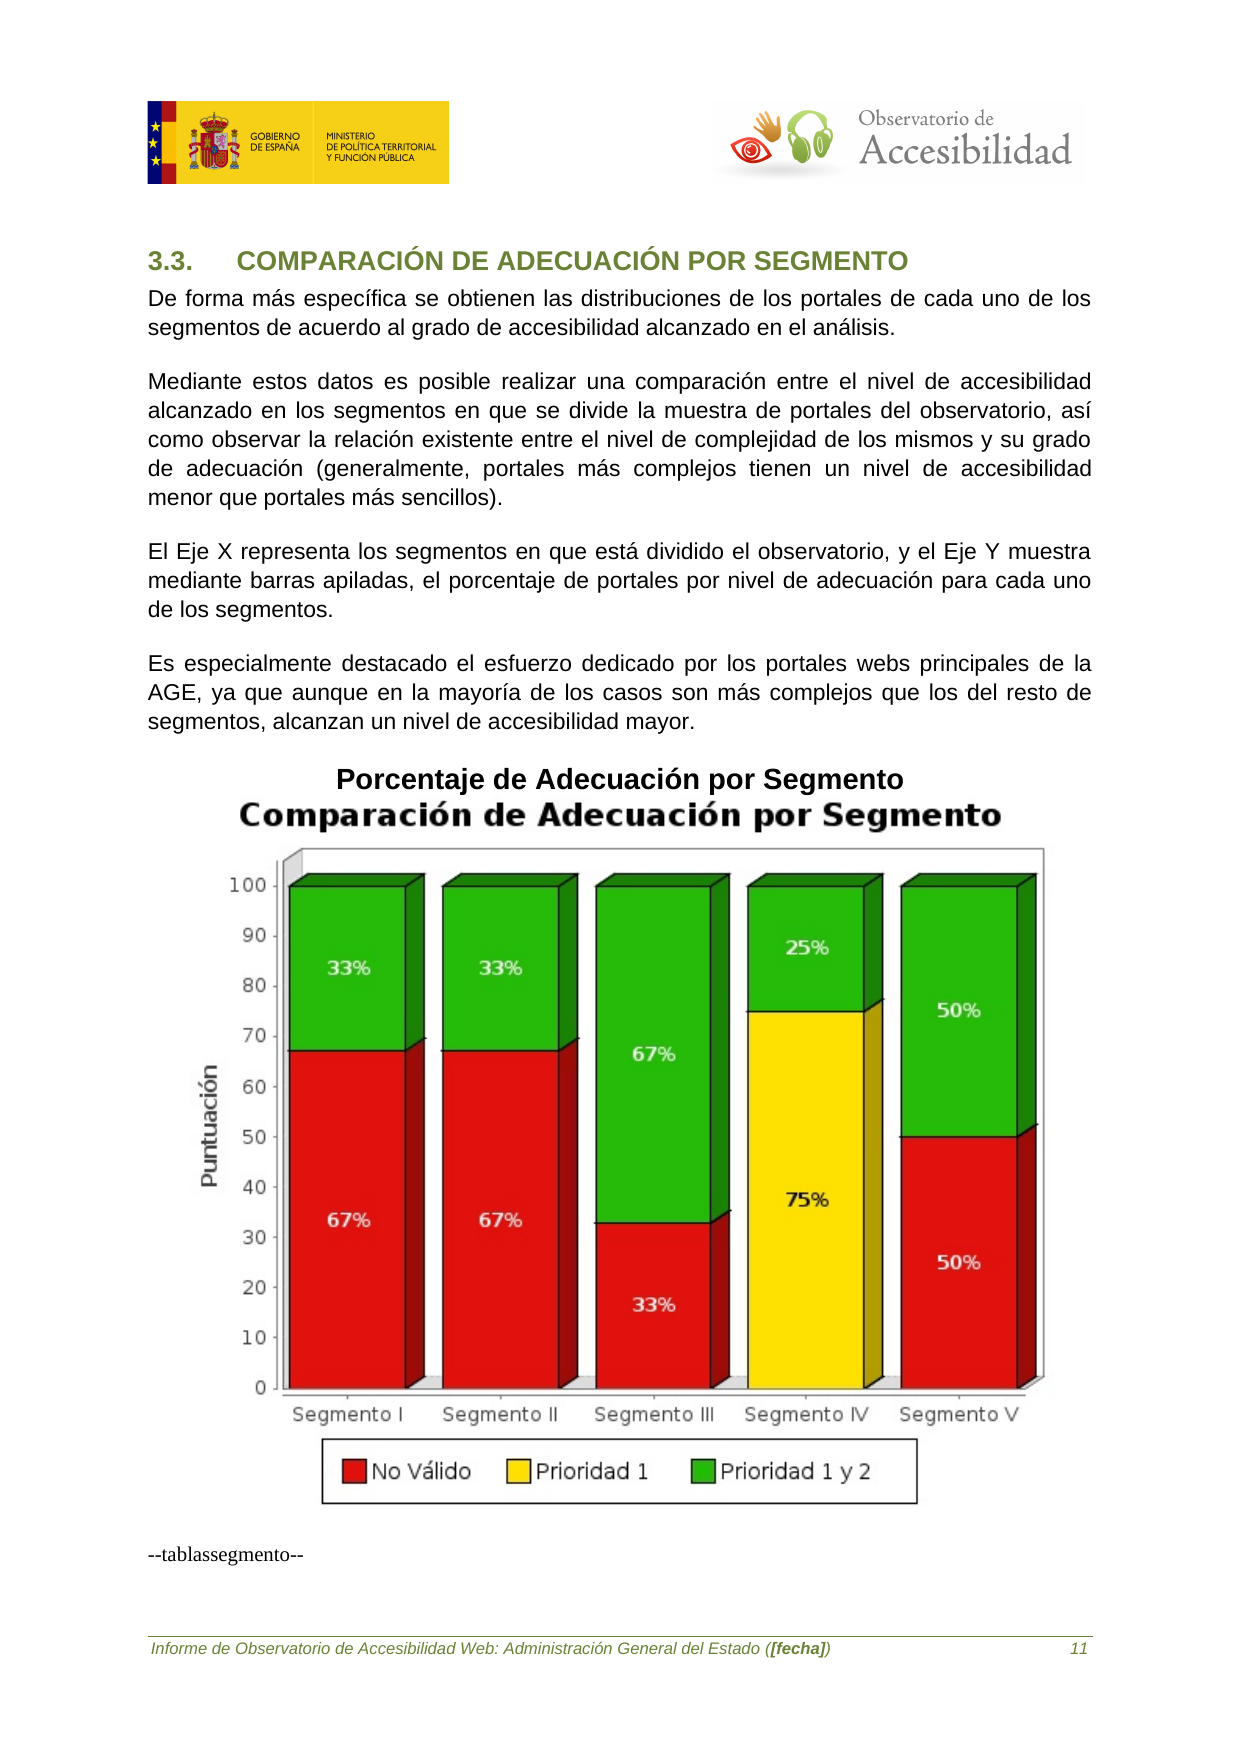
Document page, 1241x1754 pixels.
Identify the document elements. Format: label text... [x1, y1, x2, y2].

text De forma más específica se obtienen las distribuciones de los portales de cada uno de los segmentos de acuerdo al grado de accesibilidad alcanzado en el análisis. [148, 285, 1092, 341]
text Porcentaje de Adecuación por Segmento [148, 762, 1092, 795]
text El Eje X representa los segmentos en que está dividido el observatorio, y el Eje Y muestra mediante barras apiladas, el porcentaje de portales por nivel de adecuación para cada uno de los segmentos. [148, 538, 1092, 622]
text Es especialmente destacado el esfuerzo dedicado por los portales webs principales de la AGE, ya que aunque en la mayoría de los casos son más complejos que los del resto de segmentos, alcanzan un nivel de accesibilidad mayor. [148, 650, 1092, 734]
text Mediante estos datos es posible realizar una comparación entre el nivel de accesibilidad alcanzado en los segmentos en que se divide la muestra de portales del observatorio, así como observar la relación existente entre el nivel de complejidad de los mismos y su grado de adecuación (generalmente, portales más complejos tienen un nivel de accesibilidad menor que portales más sencillos). [148, 368, 1092, 510]
subtitle Comparación de adecuación por segmento [148, 245, 1092, 276]
picture [178, 795, 1062, 1506]
picture [147, 101, 450, 184]
text --tablassegmento-- [148, 1542, 1092, 1566]
picture [710, 101, 1086, 184]
